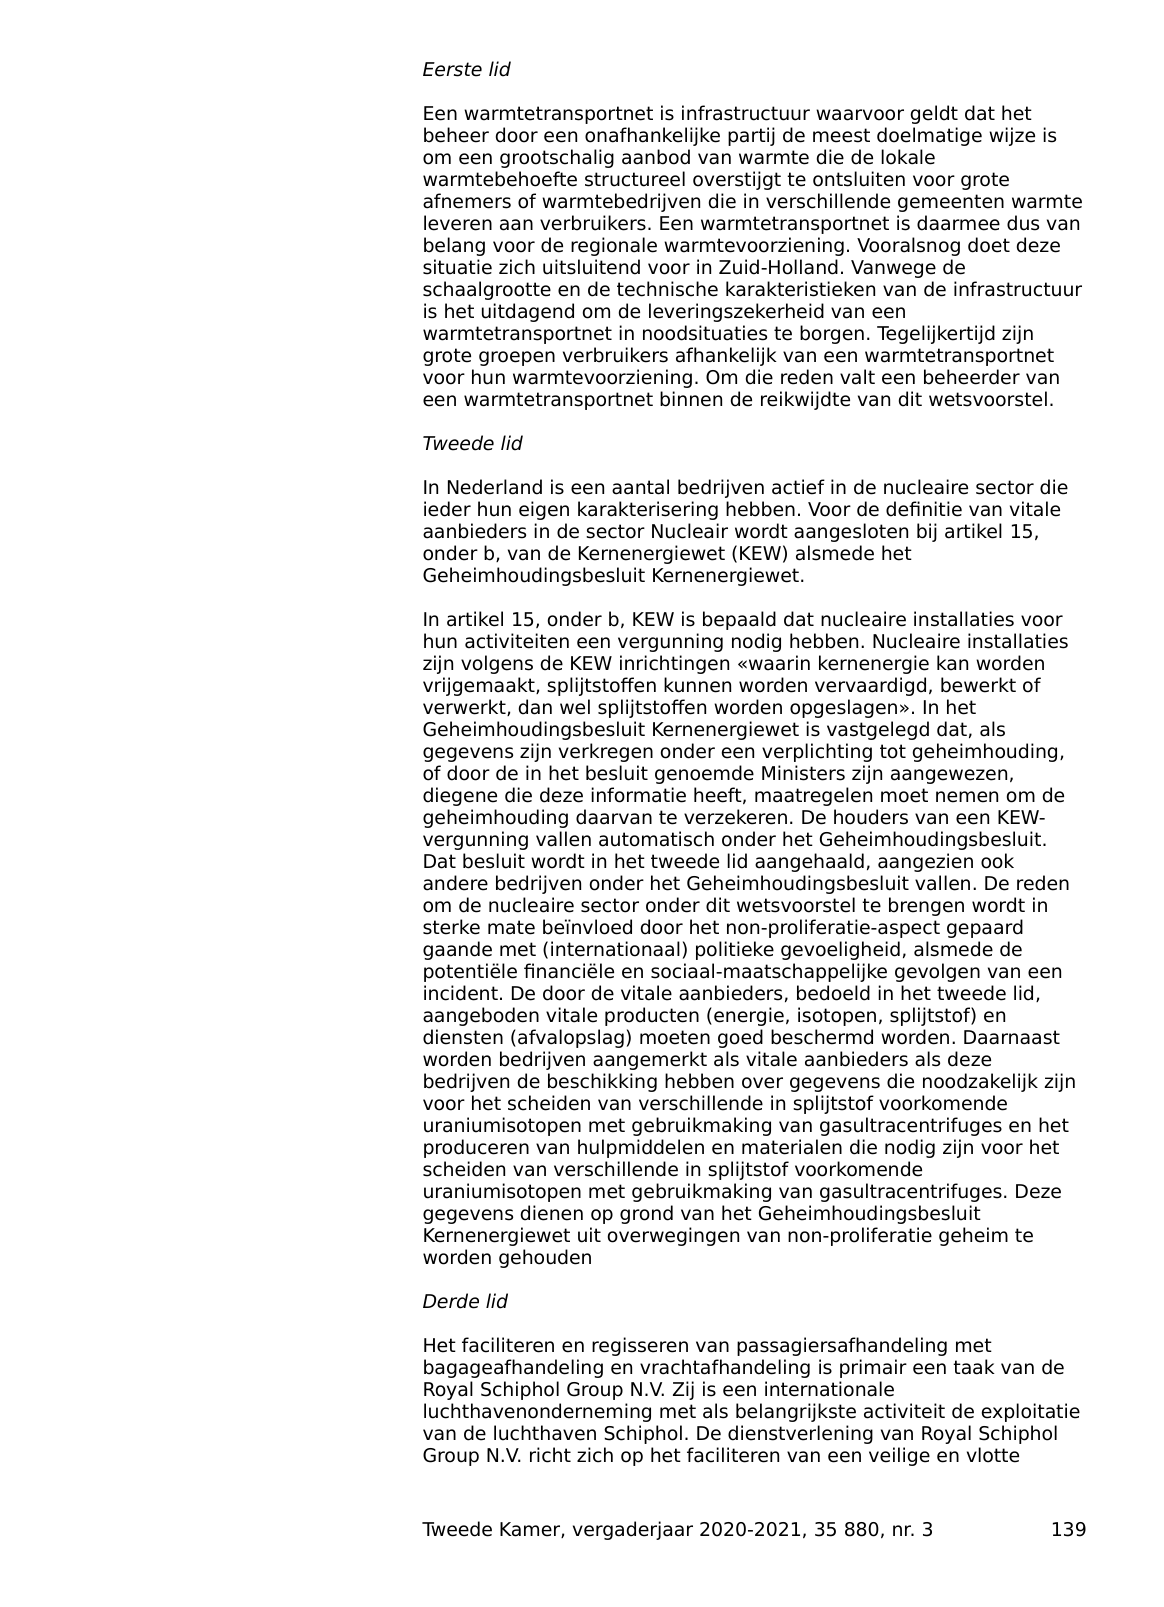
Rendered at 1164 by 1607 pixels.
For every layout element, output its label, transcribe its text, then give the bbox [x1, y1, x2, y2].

subtitle Eerste lid [422, 59, 1087, 81]
text Het faciliteren en regisseren van passagiersafhandeling met bagageafhandeling en vrachtafhandeling is primair een taak van de Royal Schiphol Group N.V. Zij is een internationale luchthavenonderneming met als belangrijkste activiteit de exploitatie van de luchthaven Schiphol. De dienstverlening van Royal Schiphol Group N.V. richt zich op het faciliteren van een veilige en vlotte [422, 1335, 1087, 1467]
subtitle Derde lid [422, 1291, 1087, 1313]
text In artikel 15, onder b, KEW is bepaald dat nucleaire installaties voor hun activiteiten een vergunning nodig hebben. Nucleaire installaties zijn volgens de KEW inrichtingen «waarin kernenergie kan worden vrijgemaakt, splijtstoffen kunnen worden vervaardigd, bewerkt of verwerkt, dan wel splijtstoffen worden opgeslagen». In het Geheimhoudingsbesluit Kernenergiewet is vastgelegd dat, als gegevens zijn verkregen onder een verplichting tot geheimhouding, of door de in het besluit genoemde Ministers zijn aangewezen, diegene die deze informatie heeft, maatregelen moet nemen om de geheimhouding daarvan te verzekeren. De houders van een KEW-vergunning vallen automatisch onder het Geheimhoudingsbesluit. Dat besluit wordt in het tweede lid aangehaald, aangezien ook andere bedrijven onder het Geheimhoudingsbesluit vallen. De reden om de nucleaire sector onder dit wetsvoorstel te brengen wordt in sterke mate beïnvloed door het non-proliferatie-aspect gepaard gaande met (internationaal) politieke gevoeligheid, alsmede de potentiële financiële en sociaal-maatschappelijke gevolgen van een incident. De door de vitale aanbieders, bedoeld in het tweede lid, aangeboden vitale producten (energie, isotopen, splijtstof) en diensten (afvalopslag) moeten goed beschermd worden. Daarnaast worden bedrijven aangemerkt als vitale aanbieders als deze bedrijven de beschikking hebben over gegevens die noodzakelijk zijn voor het scheiden van verschillende in splijtstof voorkomende uraniumisotopen met gebruikmaking van gasultracentrifuges en het produceren van hulpmiddelen en materialen die nodig zijn voor het scheiden van verschillende in splijtstof voorkomende uraniumisotopen met gebruikmaking van gasultracentrifuges. Deze gegevens dienen op grond van het Geheimhoudingsbesluit Kernenergiewet uit overwegingen van non-proliferatie geheim te worden gehouden [422, 609, 1087, 1269]
text In Nederland is een aantal bedrijven actief in de nucleaire sector die ieder hun eigen karakterisering hebben. Voor de definitie van vitale aanbieders in de sector Nucleair wordt aangesloten bij artikel 15, onder b, van de Kernenergiewet (KEW) alsmede het Geheimhoudingsbesluit Kernenergiewet. [422, 477, 1087, 587]
subtitle Tweede lid [422, 433, 1087, 455]
text Een warmtetransportnet is infrastructuur waarvoor geldt dat het beheer door een onafhankelijke partij de meest doelmatige wijze is om een grootschalig aanbod van warmte die de lokale warmtebehoefte structureel overstijgt te ontsluiten voor grote afnemers of warmtebedrijven die in verschillende gemeenten warmte leveren aan verbruikers. Een warmtetransportnet is daarmee dus van belang voor de regionale warmtevoorziening. Vooralsnog doet deze situatie zich uitsluitend voor in Zuid-Holland. Vanwege de schaalgrootte en de technische karakteristieken van de infrastructuur is het uitdagend om de leveringszekerheid van een warmtetransportnet in noodsituaties te borgen. Tegelijkertijd zijn grote groepen verbruikers afhankelijk van een warmtetransportnet voor hun warmtevoorziening. Om die reden valt een beheerder van een warmtetransportnet binnen de reikwijdte van dit wetsvoorstel. [422, 103, 1087, 411]
